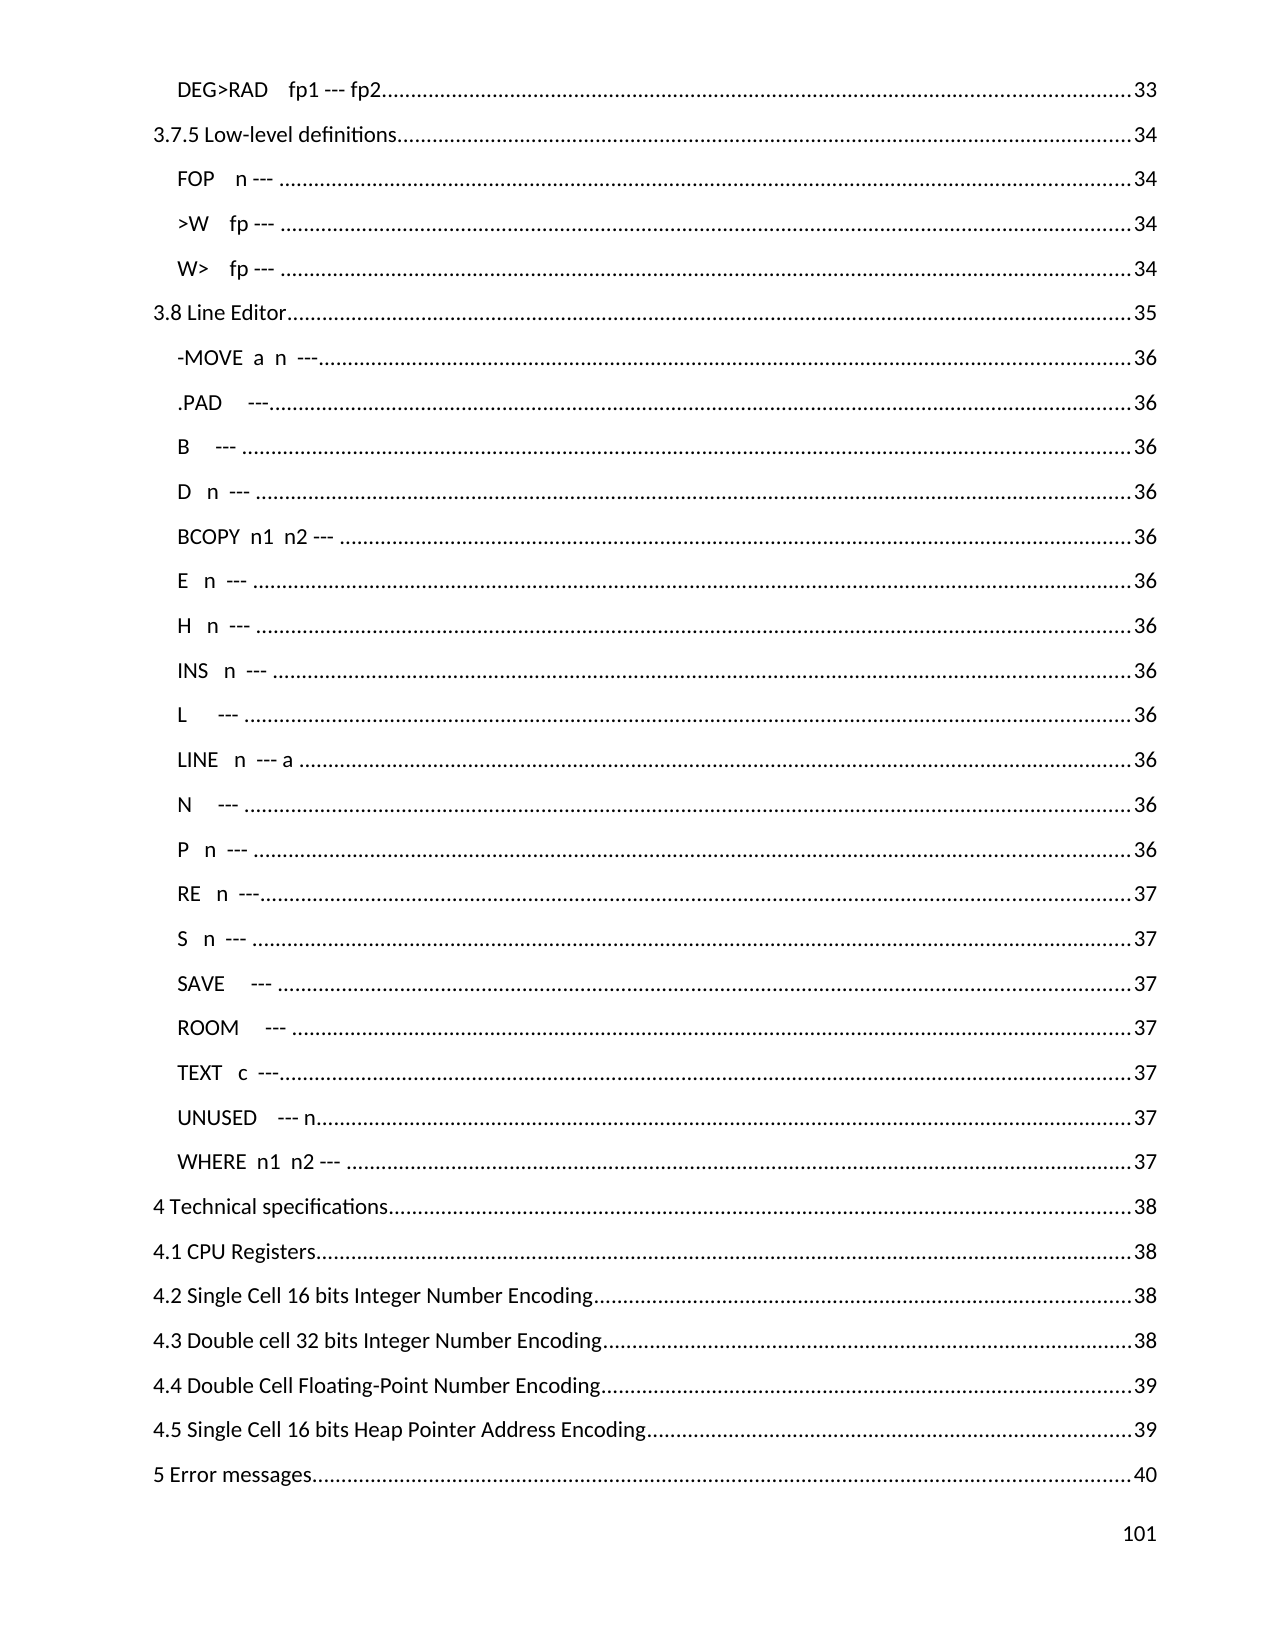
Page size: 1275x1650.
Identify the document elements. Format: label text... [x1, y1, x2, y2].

text E n --- 36 [177, 567, 1157, 594]
text UNUSED --- n 37 [177, 1103, 1157, 1131]
text TEXT c --- 37 [177, 1058, 1157, 1086]
text 4.3 Double cell 32 bits Integer Number Encoding 38 [148, 1326, 1157, 1354]
text W> fp --- 34 [177, 254, 1157, 282]
text DEG>RAD fp1 --- fp2 33 [177, 75, 1157, 103]
text 3.7.5 Low-level definitions. 34 [148, 120, 1157, 148]
text 4.5 Single Cell 16 bits Heap Pointer Address Encoding 39 [148, 1416, 1157, 1444]
text L --- 36 [177, 701, 1157, 729]
text 3.8 Line Editor 35 [148, 298, 1157, 326]
text 4.4 Double Cell Floating-Point Number Encoding 39 [148, 1371, 1157, 1399]
text 5 Error messages 40 [148, 1460, 1157, 1488]
text 4.1 CPU Registers 38 [148, 1237, 1157, 1265]
text FOP n --- 34 [177, 164, 1157, 192]
text >W fp --- 34 [177, 209, 1157, 237]
text B --- 36 [177, 432, 1157, 461]
text N --- 36 [177, 790, 1157, 818]
text D n --- 36 [177, 477, 1157, 505]
text WHERE n1 n2 --- 37 [177, 1147, 1157, 1176]
text ROOM --- 37 [177, 1013, 1157, 1041]
text SAVE --- 37 [177, 969, 1157, 997]
text .PAD --- 36 [177, 388, 1157, 416]
text 4 Technical specifications 38 [148, 1192, 1157, 1220]
text LINE n --- a 36 [177, 745, 1157, 773]
text RE n --- 37 [177, 879, 1157, 907]
text S n --- 37 [177, 924, 1157, 952]
text 4.2 Single Cell 16 bits Integer Number Encoding 38 [148, 1282, 1157, 1309]
text -MOVE a n --- 36 [177, 343, 1157, 371]
text INS n --- 36 [177, 656, 1157, 684]
text BCOPY n1 n2 --- 36 [177, 522, 1157, 550]
text H n --- 36 [177, 611, 1157, 639]
text P n --- 36 [177, 835, 1157, 863]
